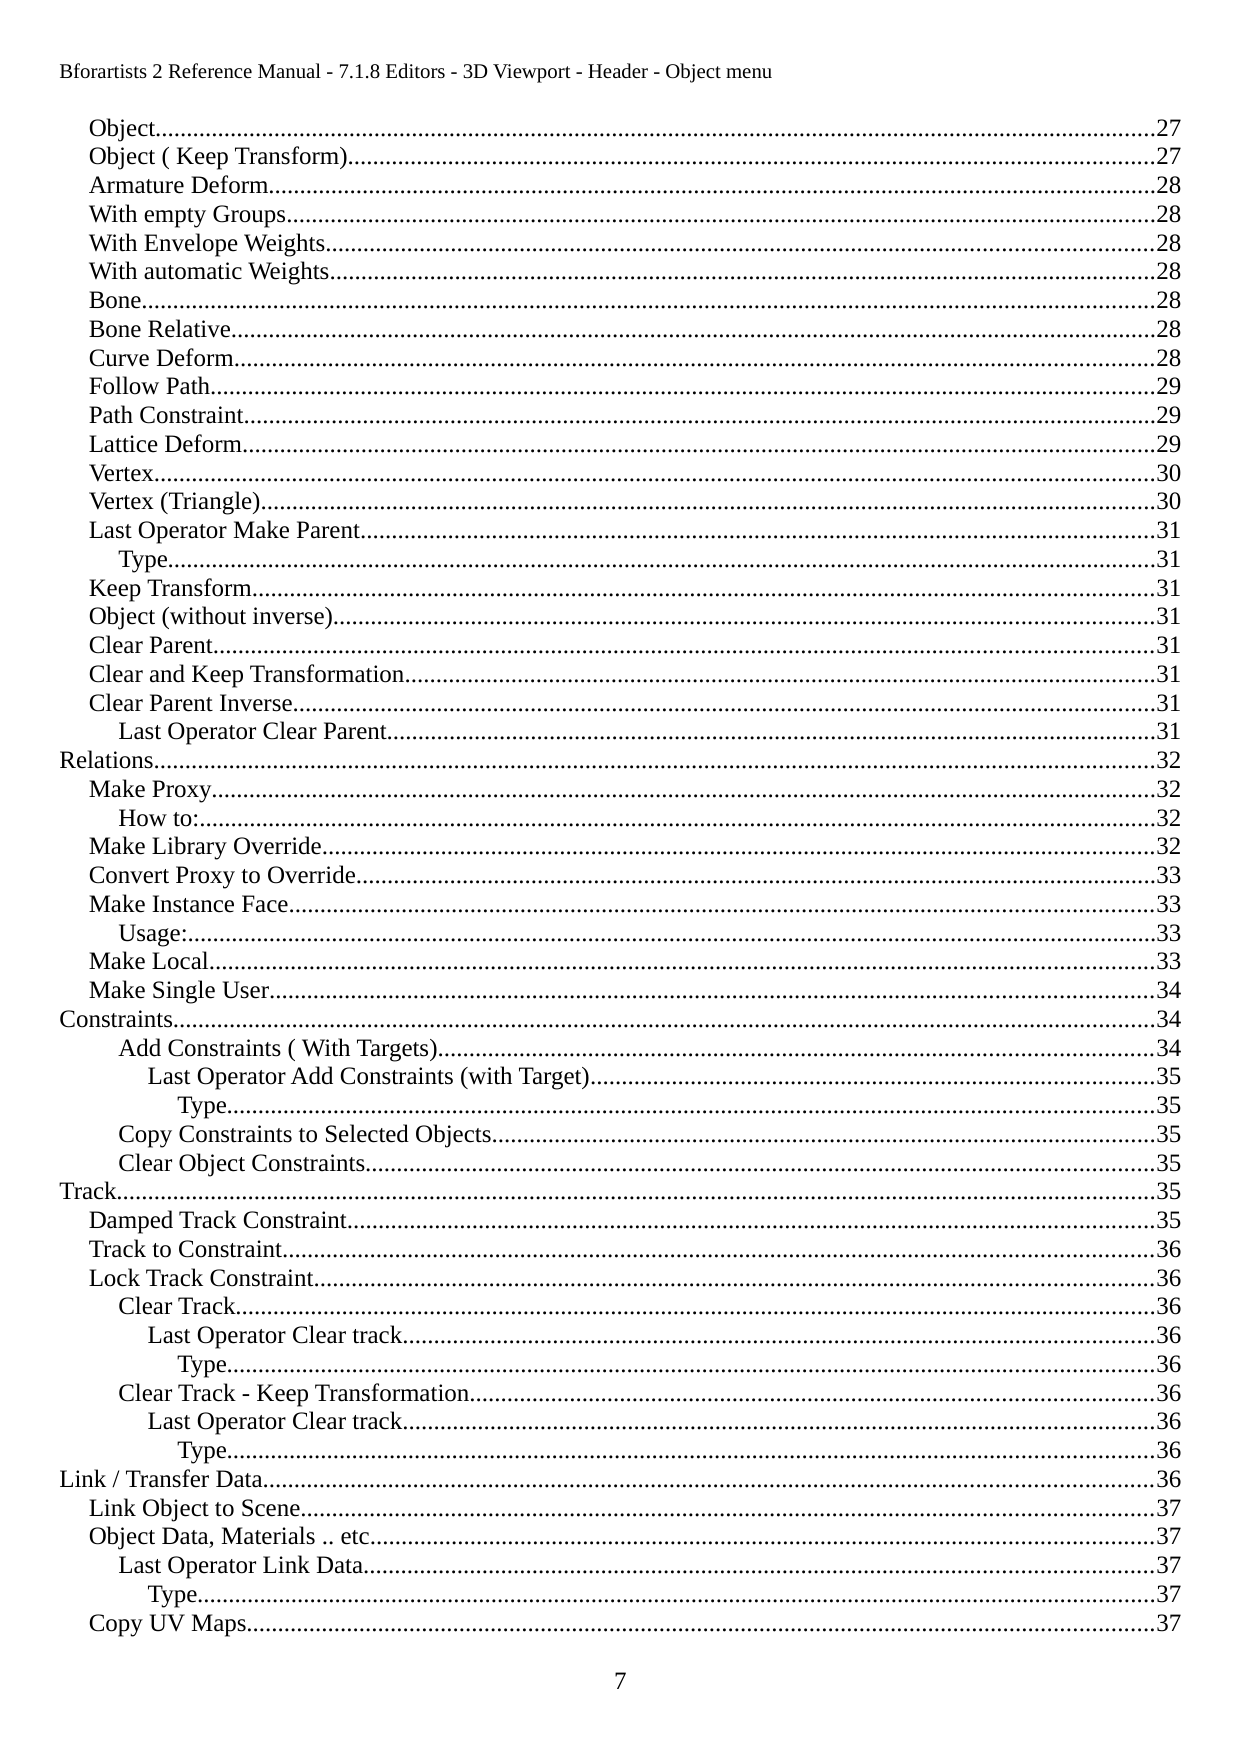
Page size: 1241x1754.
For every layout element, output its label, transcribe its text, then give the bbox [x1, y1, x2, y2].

text Make Instance Face 33 [88, 889, 1181, 918]
text Last Operator Link Data 37 [118, 1550, 1181, 1579]
text Clear Track 36 [118, 1291, 1181, 1320]
text Make Single User 34 [88, 975, 1181, 1004]
text Add Constraints ( With Targets) 34 [118, 1033, 1181, 1061]
text Last Operator Clear track 36 [147, 1320, 1181, 1349]
text Curve Deform 28 [88, 343, 1181, 371]
text Convert Proxy to Override 33 [88, 860, 1181, 889]
text Copy Constraints to Selected Objects 35 [118, 1119, 1181, 1148]
text Clear and Keep Transformation 31 [88, 659, 1181, 688]
text Lattice Deform 29 [88, 429, 1181, 458]
text Type 31 [118, 544, 1181, 573]
text Link / Transfer Data 36 [59, 1464, 1181, 1493]
text With Envelope Weights 28 [88, 228, 1181, 256]
text Clear Object Constraints 35 [118, 1148, 1181, 1176]
text Vertex 30 [88, 458, 1181, 486]
text Vertex (Triangle) 30 [88, 486, 1181, 515]
text With empty Groups 28 [88, 199, 1181, 228]
text How to: 32 [118, 803, 1181, 831]
text Clear Parent 31 [88, 630, 1181, 659]
text Type 37 [147, 1579, 1181, 1608]
text Track to Constraint 36 [88, 1234, 1181, 1263]
text Bone 28 [88, 285, 1181, 314]
text Last Operator Add Constraints (with Target) 35 [147, 1061, 1181, 1090]
text Armature Deform 28 [88, 170, 1181, 199]
text Clear Track - Keep Transformation 36 [118, 1378, 1181, 1406]
text Last Operator Clear track 36 [147, 1406, 1181, 1435]
text Path Constraint 29 [88, 400, 1181, 429]
text Type 36 [177, 1349, 1181, 1378]
text Last Operator Clear Parent 31 [118, 716, 1181, 745]
text Usage: 33 [118, 918, 1181, 946]
text With automatic Weights 28 [88, 256, 1181, 285]
text Type 35 [177, 1090, 1181, 1119]
text Last Operator Make Parent 31 [88, 515, 1181, 544]
text Relations 32 [59, 745, 1181, 774]
text Object (without inverse) 31 [88, 601, 1181, 630]
text Track 35 [59, 1176, 1181, 1205]
text Object ( Keep Transform) 27 [88, 141, 1181, 170]
text Lock Track Constraint 36 [88, 1263, 1181, 1291]
text Make Local 33 [88, 946, 1181, 975]
text Make Proxy 32 [88, 774, 1181, 803]
text Type 36 [177, 1435, 1181, 1464]
text Make Library Override 32 [88, 831, 1181, 860]
text Damped Track Constraint 35 [88, 1205, 1181, 1234]
text Clear Parent Inverse 31 [88, 688, 1181, 716]
text Follow Path 29 [88, 371, 1181, 400]
text Link Object to Scene 37 [88, 1493, 1181, 1521]
text Object Data, Materials .. etc 37 [88, 1521, 1181, 1550]
text Keep Transform 31 [88, 573, 1181, 601]
text Constraints 34 [59, 1004, 1181, 1033]
text Copy UV Maps 37 [88, 1608, 1181, 1636]
text Object 27 [88, 113, 1181, 141]
text Bone Relative 28 [88, 314, 1181, 343]
